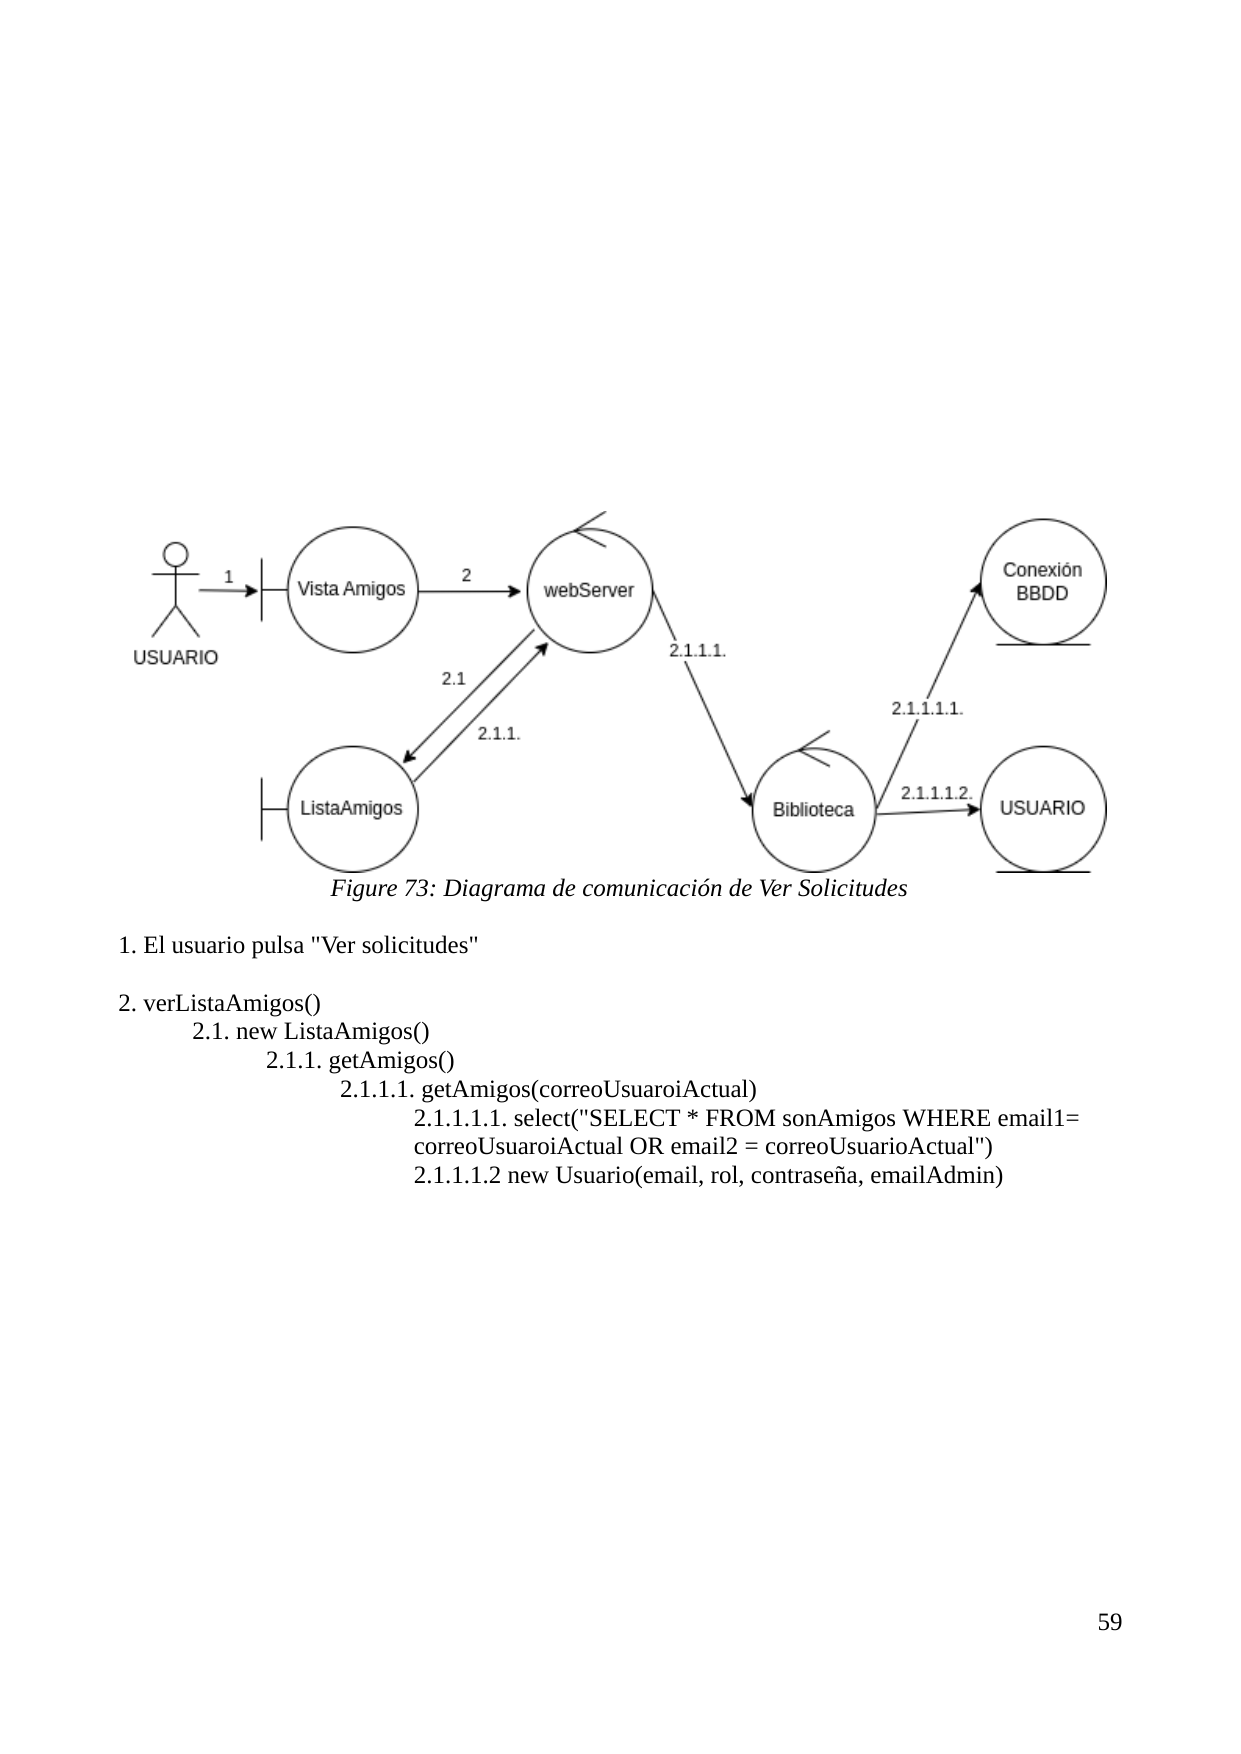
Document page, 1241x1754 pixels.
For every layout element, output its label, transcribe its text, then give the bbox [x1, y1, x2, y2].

picture [133, 511, 1107, 873]
text Figure 73: Diagrama de comunicación de Ver Solicitudes [133, 873, 1107, 901]
subtitle 1. El usuario pulsa "Ver solicitudes" [118, 930, 1122, 959]
text 2.1.1.1. getAmigos(correoUsuaroiActual) [118, 1074, 1122, 1103]
text 2.1.1. getAmigos() [118, 1045, 1122, 1074]
text 2.1.1.1.1. select("SELECT * FROM sonAmigos WHERE email1= correoUsuaroiActual OR email2 = correoUsuarioActual") 2.1.1.1.2 new Usuario(email, rol, contraseña, emailAdmin) [118, 1103, 1122, 1189]
text 2.1. new ListaAmigos() [118, 1016, 1122, 1045]
text 2. verListaAmigos() [118, 988, 1122, 1016]
